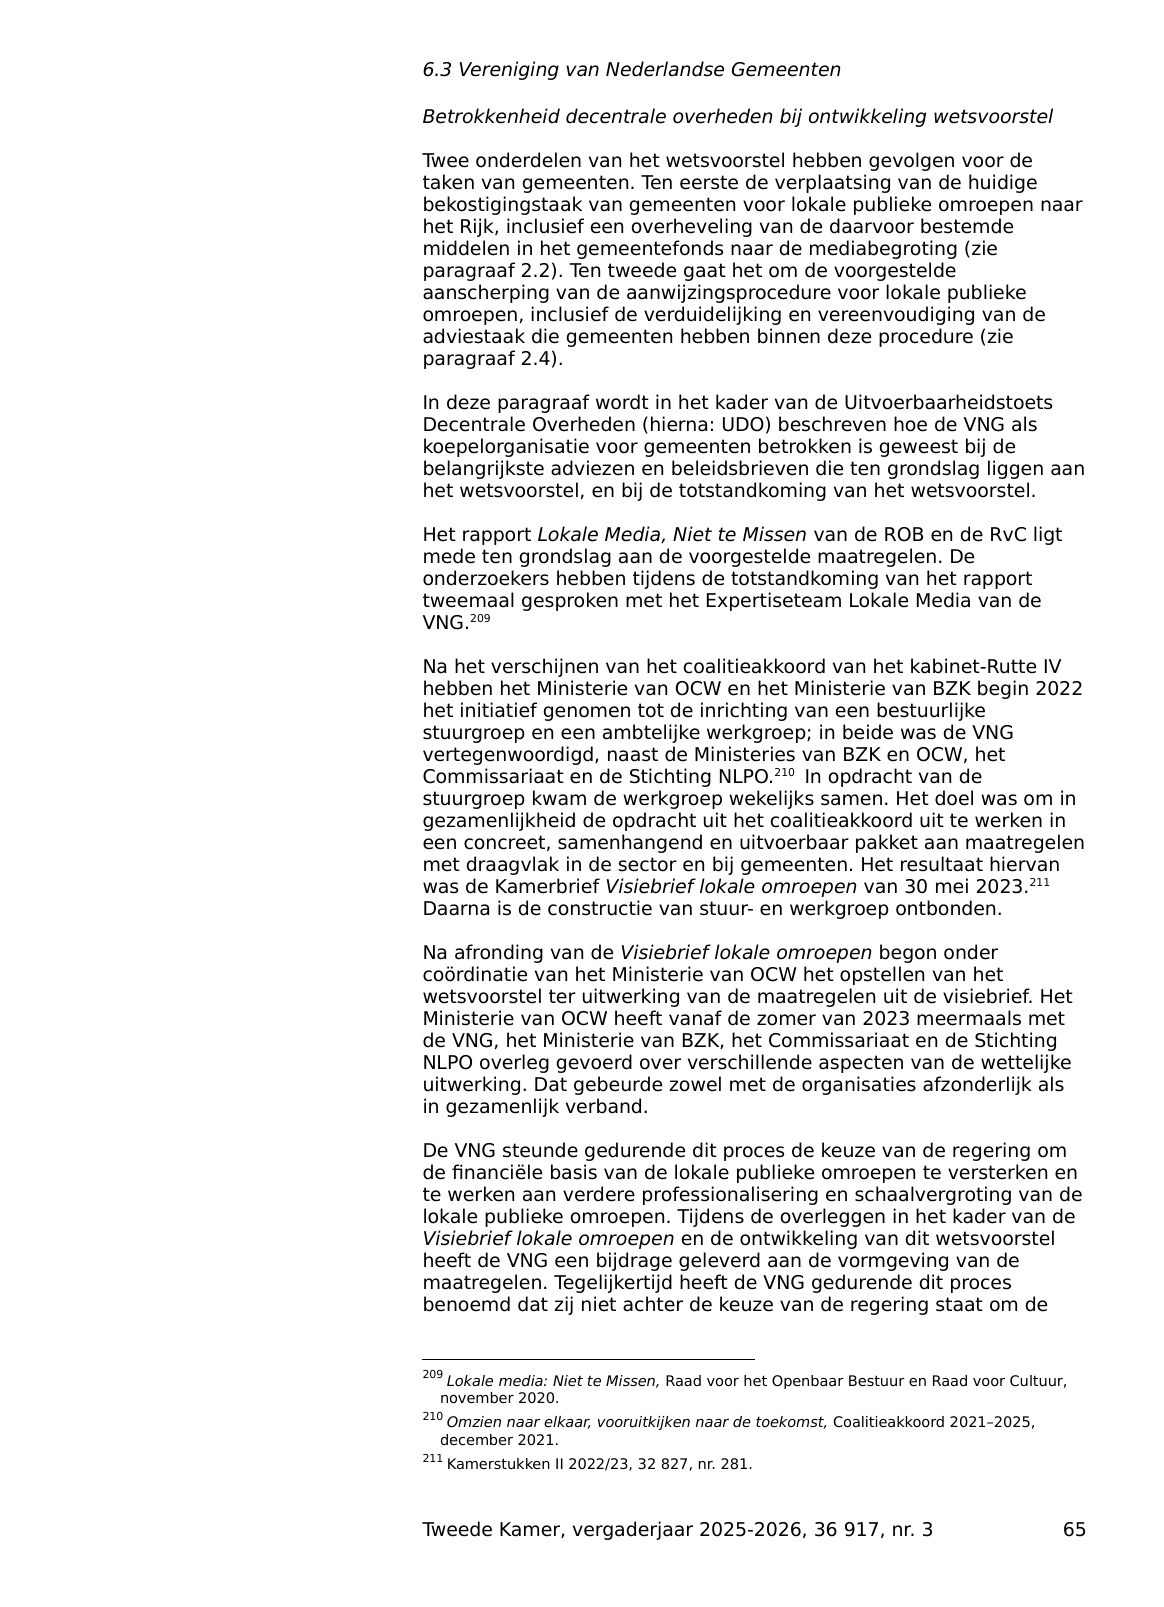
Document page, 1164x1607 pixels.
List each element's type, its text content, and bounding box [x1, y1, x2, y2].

text Na afronding van de Visiebrief lokale omroepen begon onder coördinatie van het Ministerie van OCW het opstellen van het wetsvoorstel ter uitwerking van de maatregelen uit de visiebrief. Het Ministerie van OCW heeft vanaf de zomer van 2023 meermaals met de VNG, het Ministerie van BZK, het Commissariaat en de Stichting NLPO overleg gevoerd over verschillende aspecten van de wettelijke uitwerking. Dat gebeurde zowel met de organisaties afzonderlijk als in gezamenlijk verband. [422, 942, 1087, 1118]
text Kamerstukken II 2022/23, 32 827, nr. 281. [422, 1452, 1087, 1474]
text Omzien naar elkaar, vooruitkijken naar de toekomst, Coalitieakkoord 2021–2025, december 2021. [422, 1410, 1087, 1449]
subtitle Betrokkenheid decentrale overheden bij ontwikkeling wetsvoorstel [422, 106, 1087, 128]
text Lokale media: Niet te Missen, Raad voor het Openbaar Bestuur en Raad voor Cultuur, november 2020. [422, 1368, 1087, 1407]
text Na het verschijnen van het coalitieakkoord van het kabinet-Rutte IV hebben het Ministerie van OCW en het Ministerie van BZK begin 2022 het initiatief genomen tot de inrichting van een bestuurlijke stuurgroep en een ambtelijke werkgroep; in beide was de VNG vertegenwoordigd, naast de Ministeries van BZK en OCW, het Commissariaat en de Stichting NLPO. In opdracht van de stuurgroep kwam de werkgroep wekelijks samen. Het doel was om in gezamenlijkheid de opdracht uit het coalitieakkoord uit te werken in een concreet, samenhangend en uitvoerbaar pakket aan maatregelen met draagvlak in de sector en bij gemeenten. Het resultaat hiervan was de Kamerbrief Visiebrief lokale omroepen van 30 mei 2023. Daarna is de constructie van stuur- en werkgroep ontbonden. [422, 656, 1087, 920]
text Twee onderdelen van het wetsvoorstel hebben gevolgen voor de taken van gemeenten. Ten eerste de verplaatsing van de huidige bekostigingstaak van gemeenten voor lokale publieke omroepen naar het Rijk, inclusief een overheveling van de daarvoor bestemde middelen in het gemeentefonds naar de mediabegroting (zie paragraaf 2.2). Ten tweede gaat het om de voorgestelde aanscherping van de aanwijzingsprocedure voor lokale publieke omroepen, inclusief de verduidelijking en vereenvoudiging van de adviestaak die gemeenten hebben binnen deze procedure (zie paragraaf 2.4). [422, 150, 1087, 370]
subtitle 6.3 Vereniging van Nederlandse Gemeenten [422, 59, 1087, 81]
text Het rapport Lokale Media, Niet te Missen van de ROB en de RvC ligt mede ten grondslag aan de voorgestelde maatregelen. De onderzoekers hebben tijdens de totstandkoming van het rapport tweemaal gesproken met het Expertiseteam Lokale Media van de VNG. [422, 524, 1087, 634]
text In deze paragraaf wordt in het kader van de Uitvoerbaarheidstoets Decentrale Overheden (hierna: UDO) beschreven hoe de VNG als koepelorganisatie voor gemeenten betrokken is geweest bij de belangrijkste adviezen en beleidsbrieven die ten grondslag liggen aan het wetsvoorstel, en bij de totstandkoming van het wetsvoorstel. [422, 392, 1087, 502]
text De VNG steunde gedurende dit proces de keuze van de regering om de financiële basis van de lokale publieke omroepen te versterken en te werken aan verdere professionalisering en schaalvergroting van de lokale publieke omroepen. Tijdens de overleggen in het kader van de Visiebrief lokale omroepen en de ontwikkeling van dit wetsvoorstel heeft de VNG een bijdrage geleverd aan de vormgeving van de maatregelen. Tegelijkertijd heeft de VNG gedurende dit proces benoemd dat zij niet achter de keuze van de regering staat om de [422, 1140, 1087, 1316]
